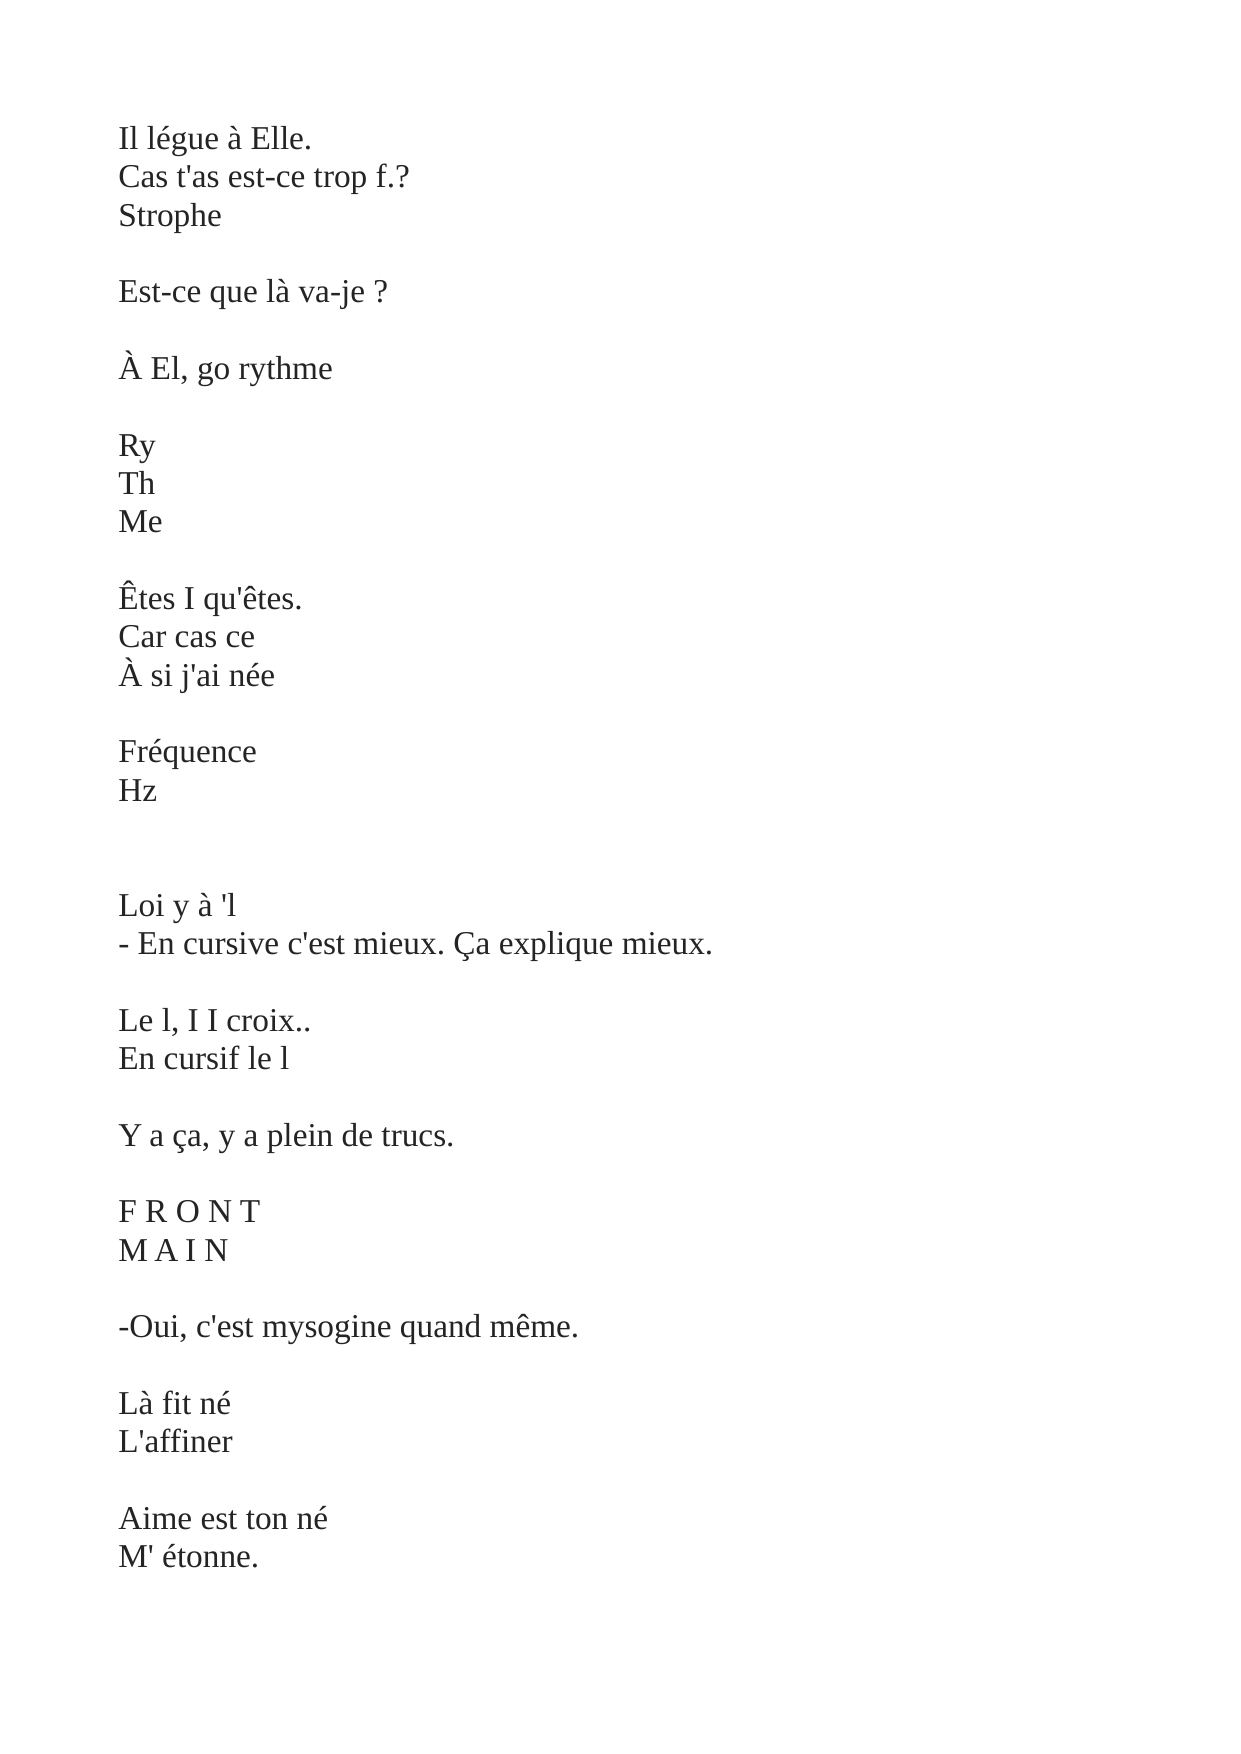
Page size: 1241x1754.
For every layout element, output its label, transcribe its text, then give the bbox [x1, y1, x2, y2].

text Th [118, 463, 1122, 501]
text Fréquence [118, 731, 1122, 770]
text Y a ça, y a plein de trucs. [118, 1115, 1122, 1153]
text Aime est ton né [118, 1498, 1122, 1536]
text L'affiner [118, 1421, 1122, 1460]
text Car cas ce [118, 616, 1122, 655]
text Hz [118, 770, 1122, 808]
text Ry [118, 425, 1122, 463]
text -Oui, c'est mysogine quand même. [118, 1306, 1122, 1345]
text Loi y à 'l [118, 885, 1122, 923]
text Me [118, 501, 1122, 540]
text Le l, I I croix.. [118, 1000, 1122, 1038]
text À si j'ai née [118, 655, 1122, 693]
text Strophe [118, 195, 1122, 233]
text M A I N [118, 1230, 1122, 1268]
text M' étonne. [118, 1536, 1122, 1575]
text F R O N T [118, 1191, 1122, 1230]
text Cas t'as est-ce trop f.? [118, 156, 1122, 195]
text Est-ce que là va-je ? [118, 271, 1122, 310]
text En cursif le l [118, 1038, 1122, 1076]
text À El, go rythme [118, 348, 1122, 386]
text Il légue à Elle. [118, 118, 1122, 156]
text - En cursive c'est mieux. Ça explique mieux. [118, 923, 1122, 961]
text Là fit né [118, 1383, 1122, 1421]
text Êtes I qu'êtes. [118, 578, 1122, 616]
